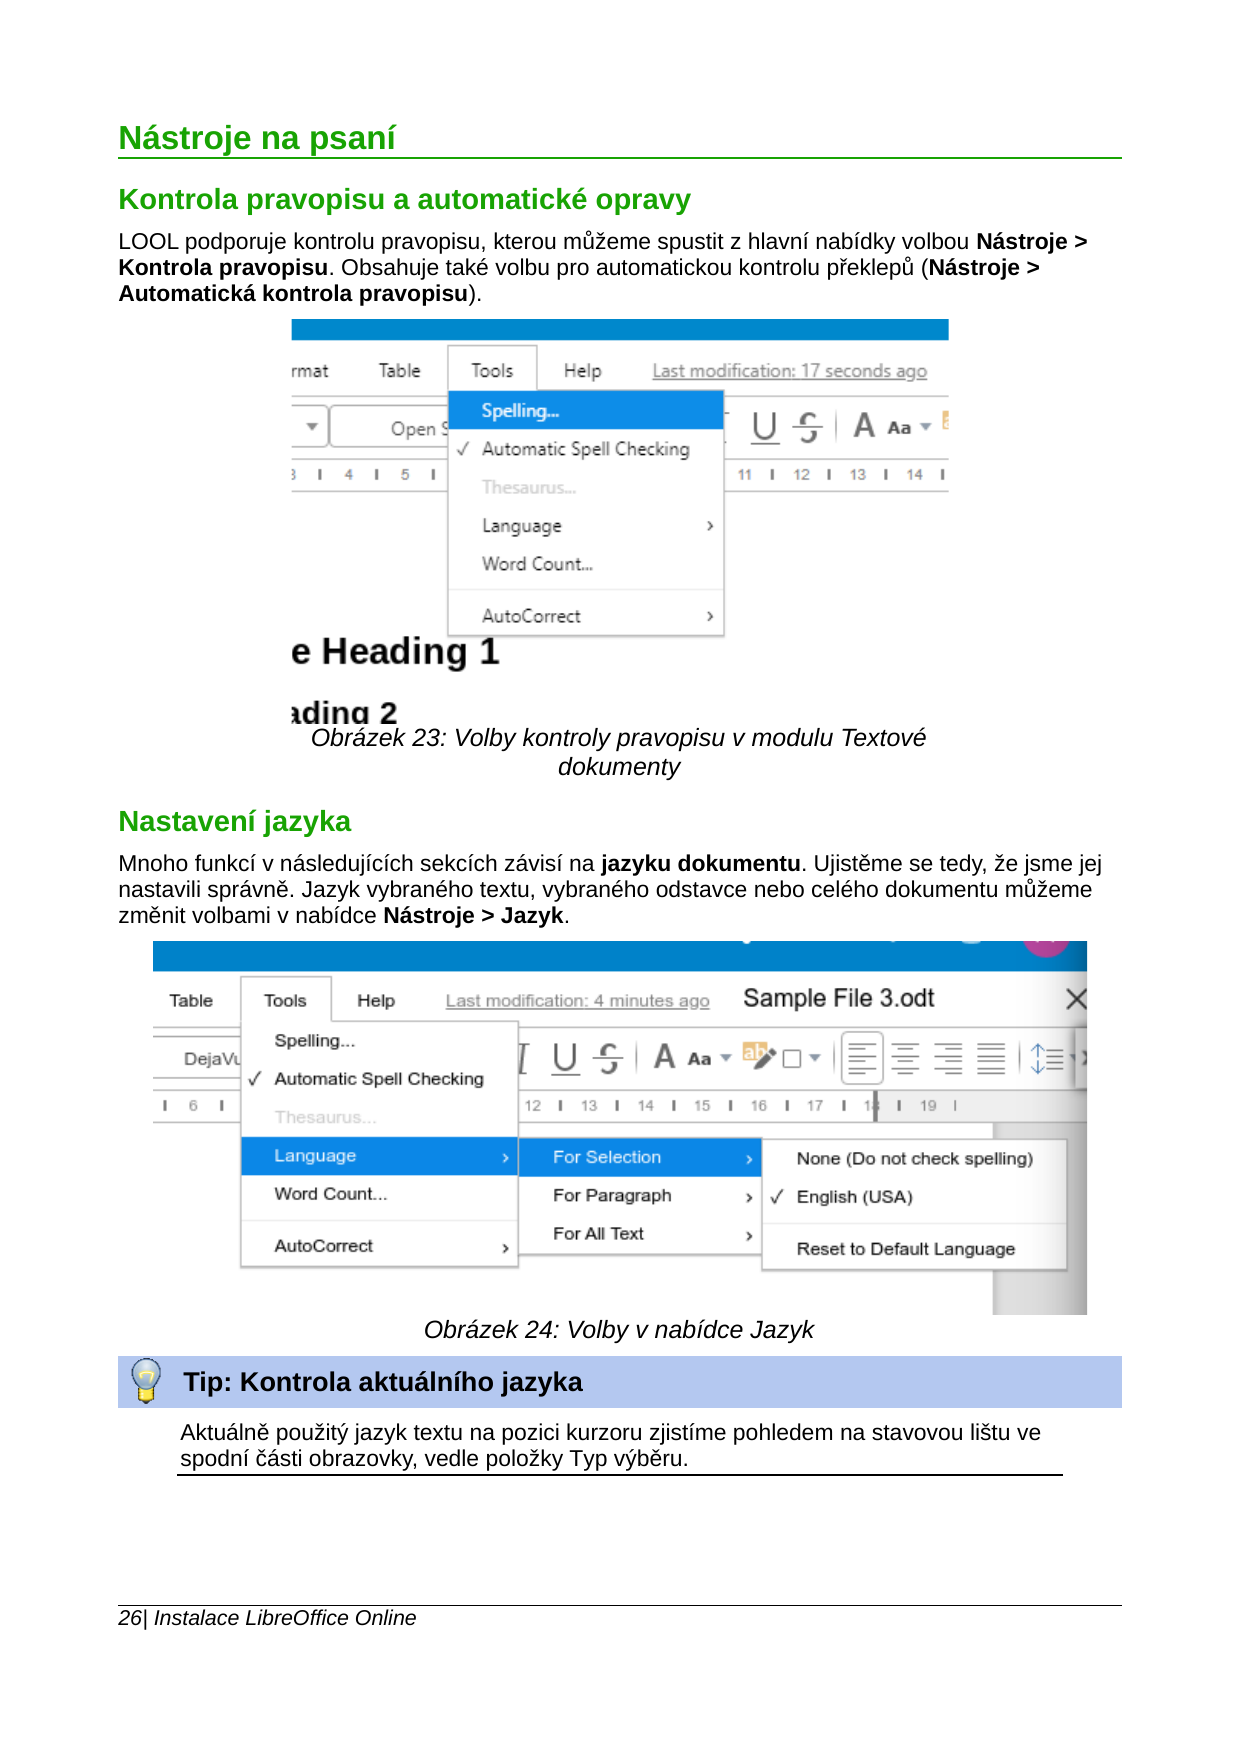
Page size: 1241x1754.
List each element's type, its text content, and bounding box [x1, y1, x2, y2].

text LOOL podporuje kontrolu pravopisu, kterou můžeme spustit z hlavní nabídky volbou Nástroje > Kontrola pravopisu. Obsahuje také volbu pro automatickou kontrolu překlepů (Nástroje > Automatická kontrola pravopisu). [118, 228, 1122, 307]
subtitle Tip: Kontrola aktuálního jazyka [118, 1356, 1122, 1408]
picture [291, 341, 949, 724]
text Obrázek 23: Volby kontroly pravopisu v modulu Textové dokumenty [285, 319, 955, 781]
subtitle Nástroje na psaní [118, 118, 1122, 157]
subtitle Nastavení jazyka [118, 804, 1122, 838]
subtitle Kontrola pravopisu a automatické opravy [118, 182, 1122, 216]
text Obrázek 24: Volby v nabídce Jazyk [144, 1315, 1097, 1344]
text Mnoho funkcí v následujících sekcích závisí na jazyku dokumentu. Ujistěme se tedy, že jsme jej nastavili správně. Jazyk vybraného textu, vybraného odstavce nebo celého dokumentu můžeme změnit volbami v nabídce Nástroje > Jazyk. [118, 850, 1122, 929]
text Aktuálně použitý jazyk textu na pozici kurzoru zjistíme pohledem na stavovou lištu ve spodní části obrazovky, vedle položky Typ výběru. [177, 1416, 1063, 1474]
picture [119, 1356, 170, 1407]
picture [153, 941, 1088, 1315]
